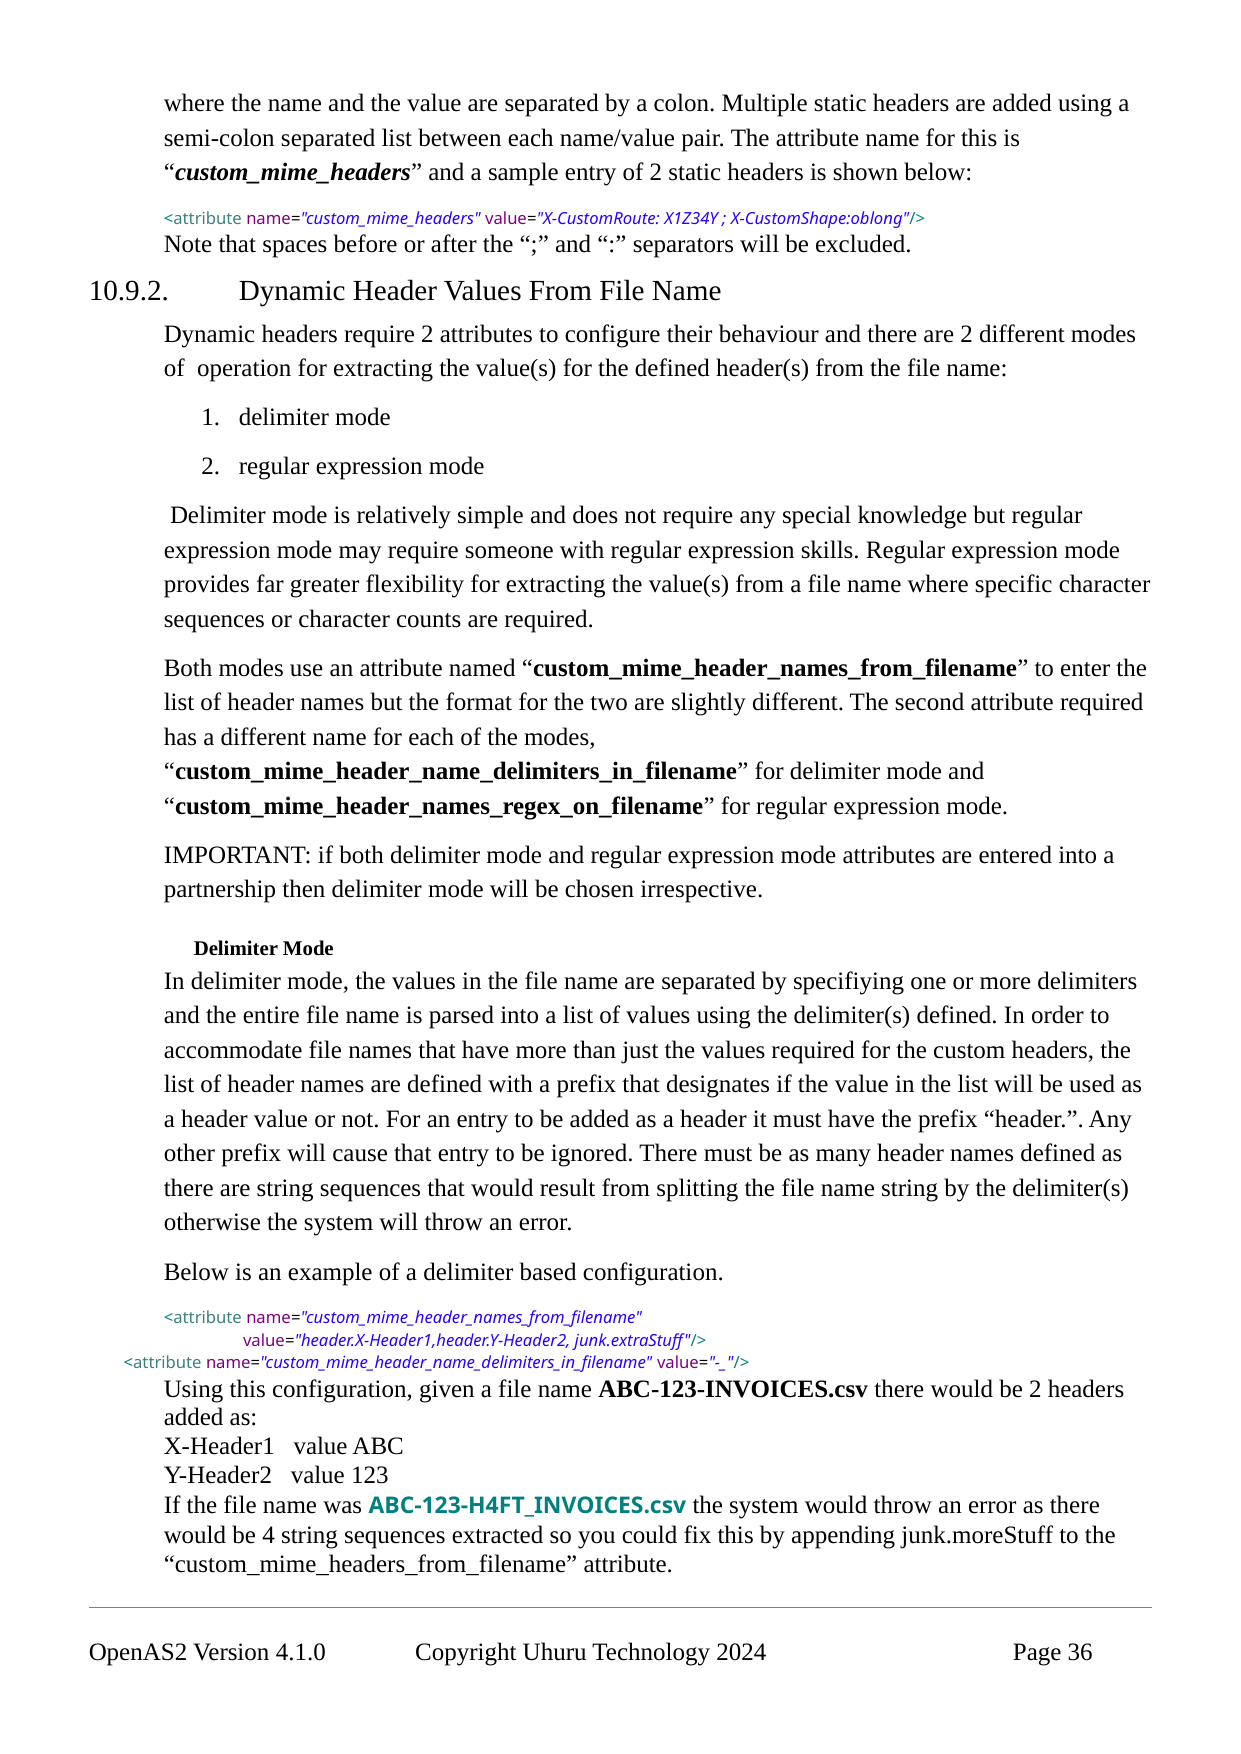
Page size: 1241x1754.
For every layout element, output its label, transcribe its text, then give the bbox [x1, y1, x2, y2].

text IMPORTANT: if both delimiter mode and regular expression mode attributes are entered into a partnership then delimiter mode will be chosen irrespective. [163, 840, 1152, 903]
text <attribute name="custom_mime_header_names_from_filename" [163, 1306, 1152, 1328]
subtitle Dynamic Header Values From File Name [88, 273, 1152, 306]
text Note that spaces before or after the “;” and “:” separators will be excluded. [88, 229, 1152, 258]
text Using this configuration, given a file name ABC-123-INVOICES.csv there would be 2 headers added as: X-Header1 value ABC Y-Header2 value 123 [163, 1374, 1152, 1489]
text In delimiter mode, the values in the file name are separated by specifiying one or more delimiters and the entire file name is parsed into a list of values using the delimiter(s) defined. In order to accommodate file names that have more than just the values required for the custom headers, the list of header names are defined with a prefix that designates if the value in the list will be used as a header value or not. For an entry to be added as a header it must have the prefix “header.”. Any other prefix will cause that entry to be ignored. There must be as many header names defined as there are string sequences that would result from splitting the file name string by the delimiter(s) otherwise the system will throw an error. [163, 966, 1152, 1236]
list delimiter mode [201, 402, 1152, 431]
subtitle Delimiter Mode [88, 936, 1152, 960]
text <attribute name="custom_mime_headers" value="X-CustomRoute: X1Z34Y ; X-CustomShape:oblong"/> [163, 207, 1152, 229]
text If the file name was ABC-123-H4FT_INVOICES.csv the system would throw an error as there would be 4 string sequences extracted so you could fix this by appending junk.moreStuff to the “custom_mime_headers_from_filename” attribute. [163, 1489, 1152, 1577]
list regular expression mode [201, 451, 1152, 480]
text value="header.X-Header1,header.Y-Header2, junk.extraStuff"/> [163, 1328, 1152, 1351]
text Below is an example of a delimiter based configuration. [163, 1257, 1152, 1285]
text Dynamic headers require 2 attributes to configure their behaviour and there are 2 different modes of operation for extracting the value(s) for the defined header(s) from the file name: [163, 319, 1152, 382]
text Both modes use an attribute named “custom_mime_header_names_from_filename” to enter the list of header names but the format for the two are slightly different. The second attribute required has a different name for each of the modes, “custom_mime_header_name_delimiters_in_filename” for delimiter mode and “custom_mime_header_names_regex_on_filename” for regular expression mode. [163, 653, 1152, 819]
text Delimiter mode is relatively simple and does not require any special knowledge but regular expression mode may require someone with regular expression skills. Regular expression mode provides far greater flexibility for extracting the value(s) from a file name where specific character sequences or character counts are required. [163, 500, 1152, 632]
text where the name and the value are separated by a colon. Multiple static headers are added using a semi-colon separated list between each name/value pair. The attribute name for this is “custom_mime_headers” and a sample entry of 2 static headers is shown below: [163, 88, 1152, 186]
text <attribute name="custom_mime_header_name_delimiters_in_filename" value="-_"/> [88, 1351, 1152, 1374]
